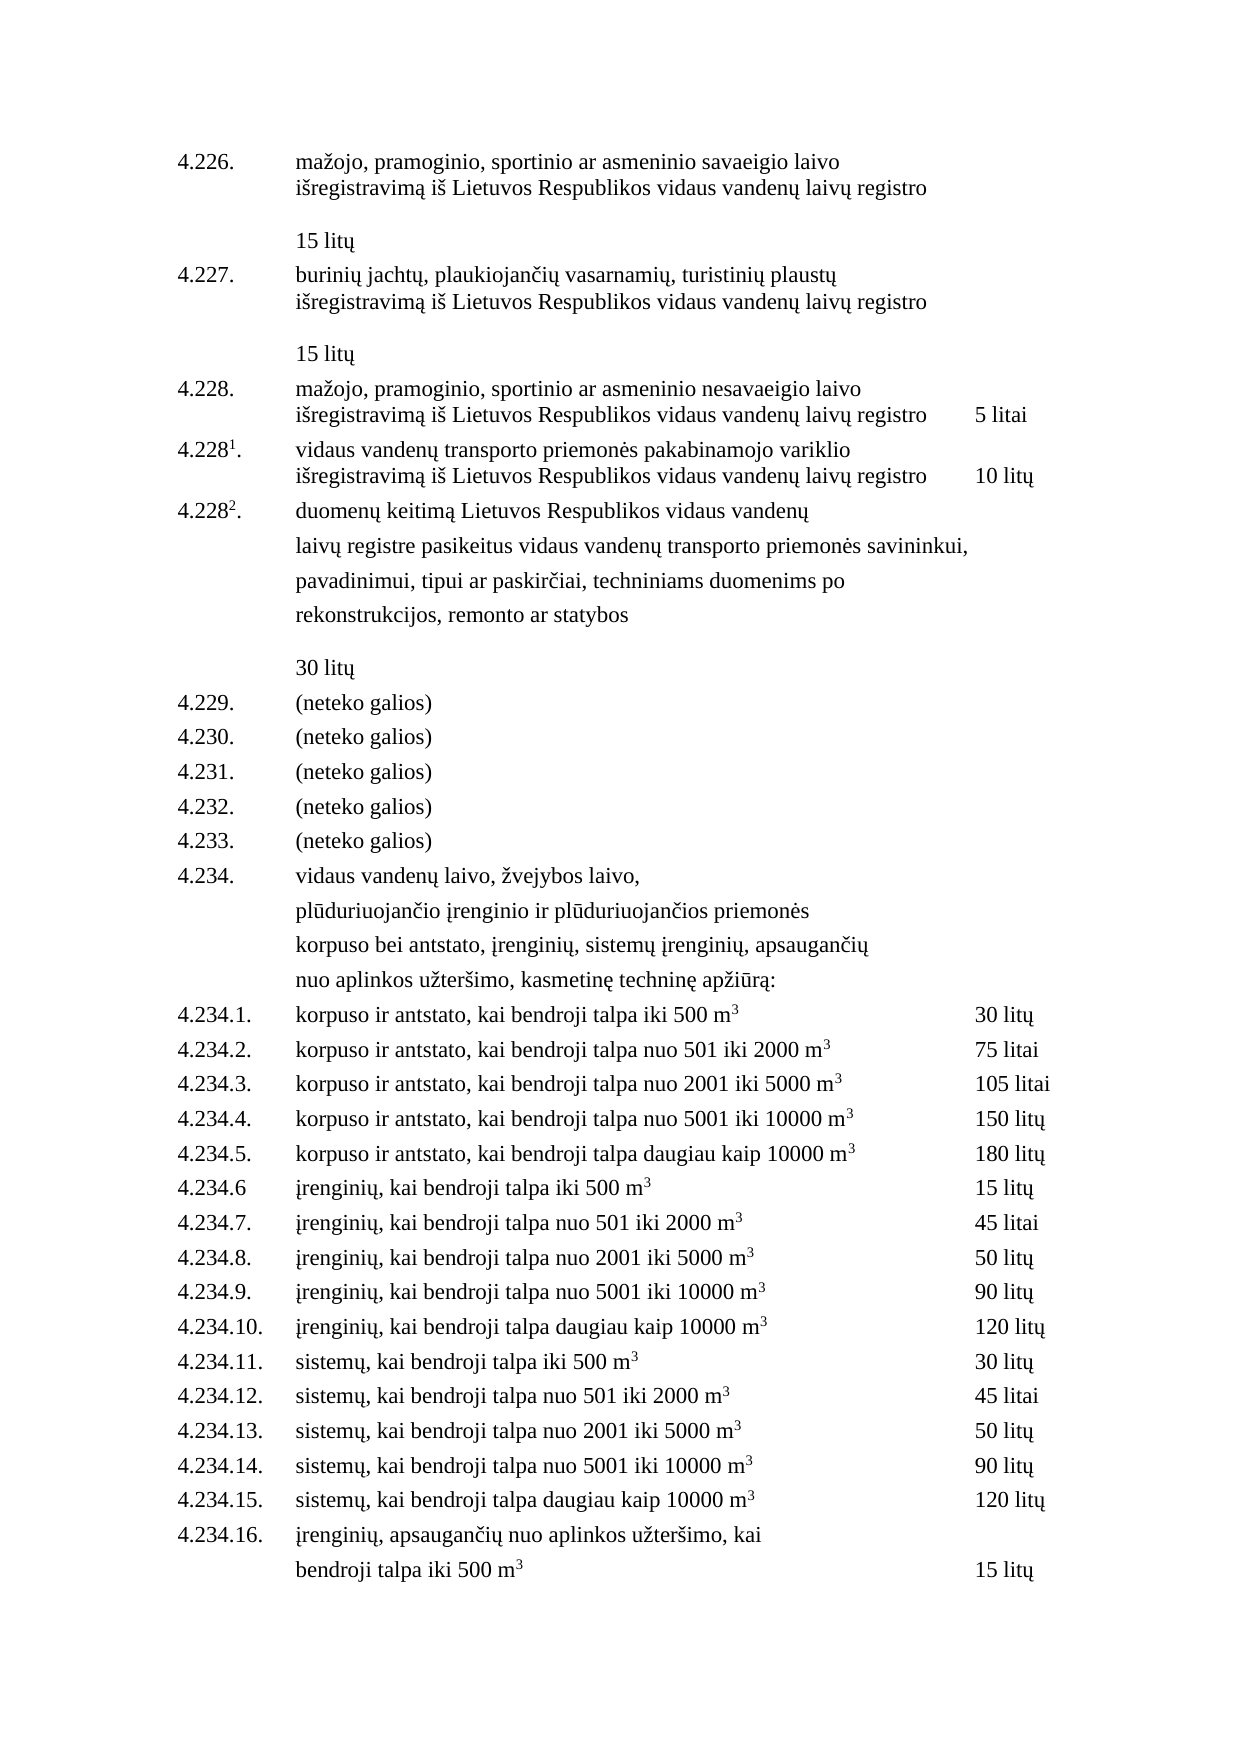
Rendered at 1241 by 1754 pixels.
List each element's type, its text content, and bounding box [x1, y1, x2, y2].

text 4.234. vidaus vandenų laivo, žvejybos laivo, [177, 862, 1122, 888]
text 4.234.6 įrenginių, kai bendroji talpa iki 500 m3 15 litų [177, 1174, 1122, 1201]
text 4.234.10. įrenginių, kai bendroji talpa daugiau kaip 10000 m3 120 litų [177, 1313, 1122, 1339]
text 4.234.5. korpuso ir antstato, kai bendroji talpa daugiau kaip 10000 m3 180 litų [177, 1140, 1122, 1166]
text nuo aplinkos užteršimo, kasmetinę techninę apžiūrą: [177, 966, 1122, 993]
text bendroji talpa iki 500 m3 15 litų [177, 1556, 1122, 1582]
text 4.227. burinių jachtų, plaukiojančių vasarnamių, turistinių plaustų išregistravimą iš Lietuvos Respublikos vidaus vandenų laivų registro 15 litų [177, 261, 945, 367]
text 4.233. (neteko galios) [177, 827, 945, 854]
text pavadinimui, tipui ar paskirčiai, techniniams duomenims po [177, 567, 1122, 593]
text 4.229. (neteko galios) [177, 689, 945, 715]
text 4.234.11. sistemų, kai bendroji talpa iki 500 m3 30 litų [177, 1348, 1122, 1374]
text rekonstrukcijos, remonto ar statybos 30 litų [295, 601, 945, 680]
text 4.234.1. korpuso ir antstato, kai bendroji talpa iki 500 m3 30 litų [177, 1001, 1122, 1027]
text 4.234.9. įrenginių, kai bendroji talpa nuo 5001 iki 10000 m3 90 litų [177, 1278, 1122, 1305]
text 4.234.3. korpuso ir antstato, kai bendroji talpa nuo 2001 iki 5000 m3 105 litai [177, 1070, 1122, 1097]
text 4.230. (neteko galios) [177, 723, 945, 750]
text 4.2282. duomenų keitimą Lietuvos Respublikos vidaus vandenų [177, 497, 1122, 524]
text 4.226. mažojo, pramoginio, sportinio ar asmeninio savaeigio laivo išregistravimą iš Lietuvos Respublikos vidaus vandenų laivų registro 15 litų [177, 148, 945, 253]
text 4.231. (neteko galios) [177, 758, 945, 784]
text plūduriuojančio įrenginio ir plūduriuojančios priemonės [177, 897, 1122, 923]
text 4.234.14. sistemų, kai bendroji talpa nuo 5001 iki 10000 m3 90 litų [177, 1452, 1122, 1478]
text korpuso bei antstato, įrenginių, sistemų įrenginių, apsaugančių [177, 932, 1122, 958]
text 4.234.16. įrenginių, apsaugančių nuo aplinkos užteršimo, kai [177, 1521, 1122, 1548]
text 4.2281. vidaus vandenų transporto priemonės pakabinamojo variklio išregistravimą iš Lietuvos Respublikos vidaus vandenų laivų registro 10 litų [177, 436, 1122, 489]
text 4.234.2. korpuso ir antstato, kai bendroji talpa nuo 501 iki 2000 m3 75 litai [177, 1036, 1122, 1062]
text 4.234.4. korpuso ir antstato, kai bendroji talpa nuo 5001 iki 10000 m3 150 litų [177, 1105, 1122, 1131]
text 4.232. (neteko galios) [177, 793, 945, 819]
text 4.234.7. įrenginių, kai bendroji talpa nuo 501 iki 2000 m3 45 litai [177, 1209, 1122, 1235]
text 4.234.8. įrenginių, kai bendroji talpa nuo 2001 iki 5000 m3 50 litų [177, 1244, 1122, 1270]
text 4.234.13. sistemų, kai bendroji talpa nuo 2001 iki 5000 m3 50 litų [177, 1417, 1122, 1443]
text laivų registre pasikeitus vidaus vandenų transporto priemonės savininkui, [177, 532, 1122, 558]
text 4.234.12. sistemų, kai bendroji talpa nuo 501 iki 2000 m3 45 litai [177, 1382, 1122, 1409]
text 4.228. mažojo, pramoginio, sportinio ar asmeninio nesavaeigio laivo išregistravimą iš Lietuvos Respublikos vidaus vandenų laivų registro 5 litai [177, 375, 1122, 428]
text 4.234.15. sistemų, kai bendroji talpa daugiau kaip 10000 m3 120 litų [177, 1487, 1122, 1513]
